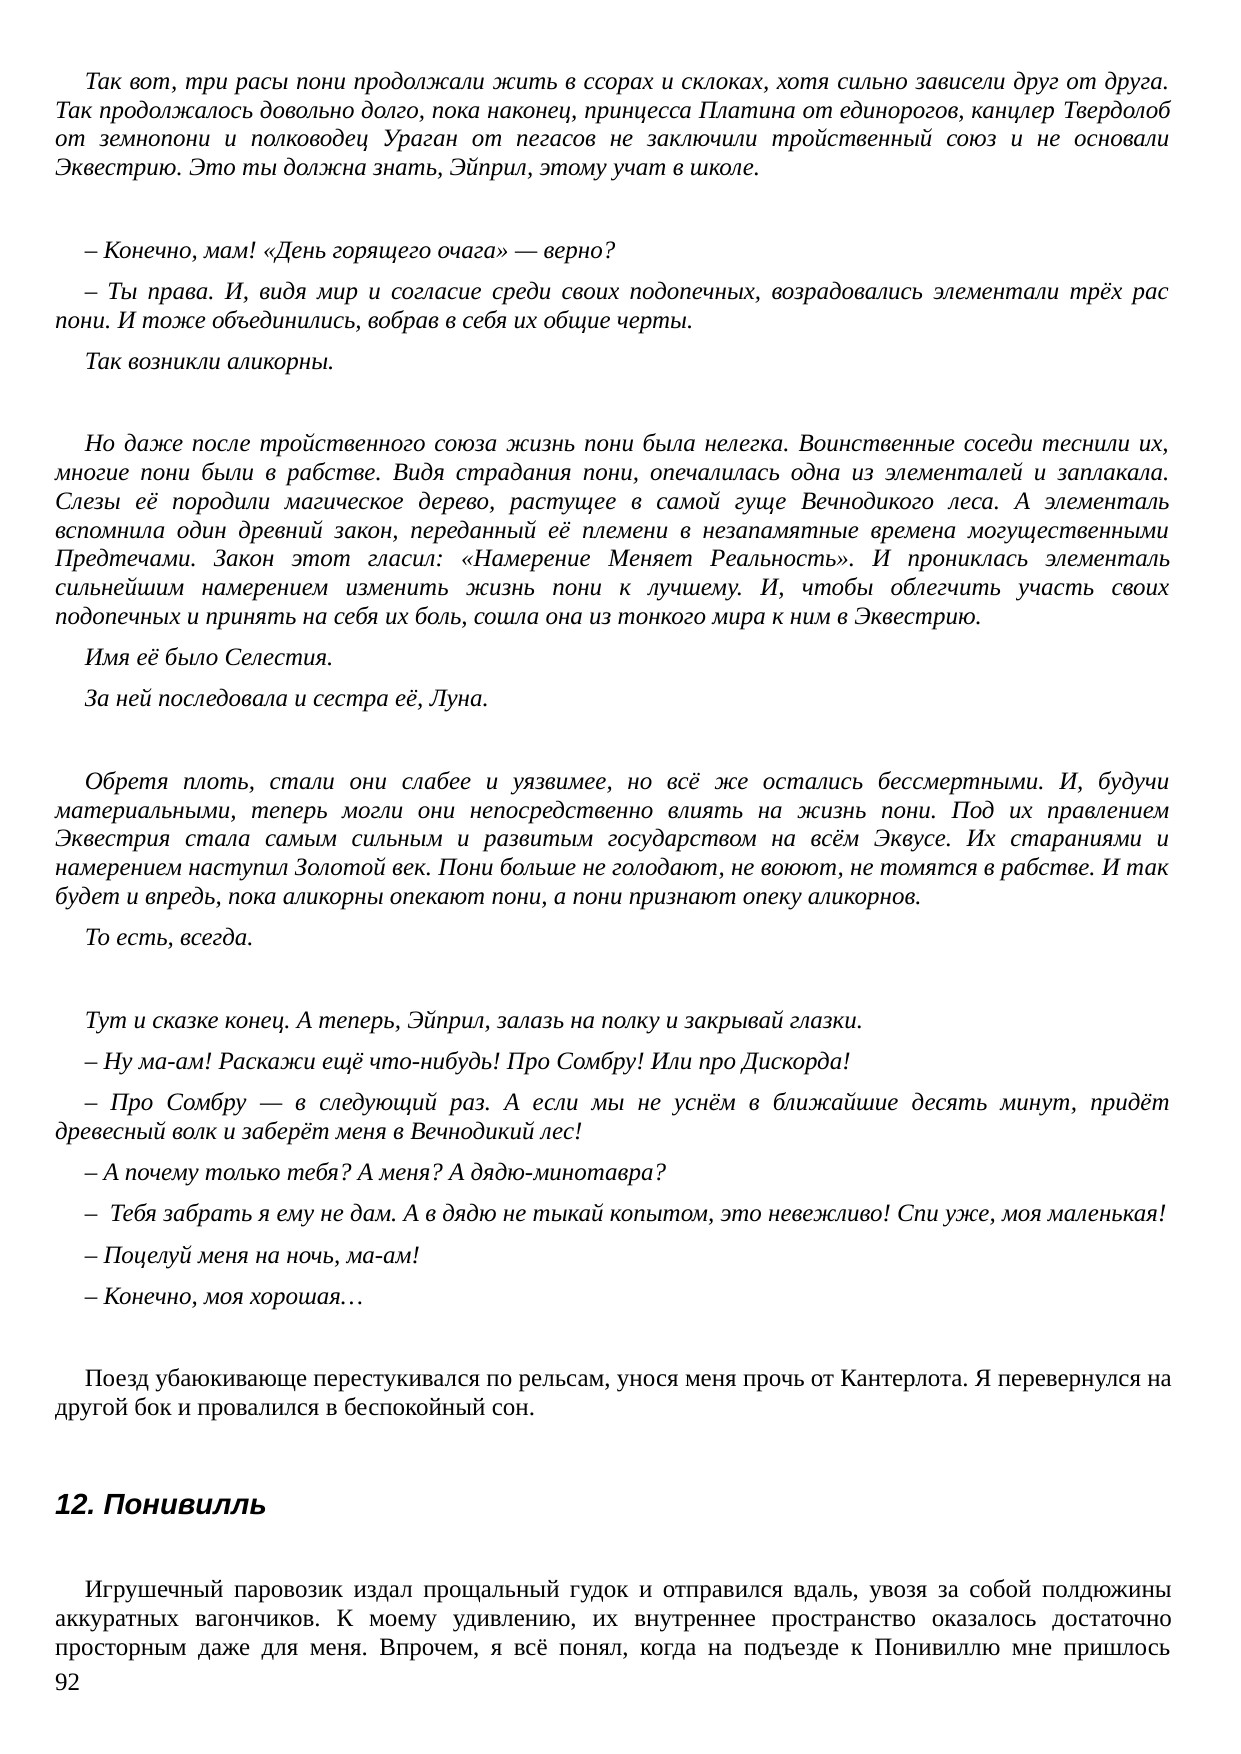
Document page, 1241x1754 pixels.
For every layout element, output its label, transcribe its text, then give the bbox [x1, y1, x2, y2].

text Имя её было Селестия. [55, 642, 1173, 671]
text Но даже после тройственного союза жизнь пони была нелегка. Воинственные соседи теснили их, многие пони были в рабстве. Видя страдания пони, опечалилась одна из элементалей и заплакала. Слезы её породили магическое дерево, растущее в самой гуще Вечнодикого леса. А элементаль вспомнила один древний закон, переданный её племени в незапамятные времена могущественными Предтечами. Закон этот гласил: «Намерение Меняет Реальность». И прониклась элементаль сильнейшим намерением изменить жизнь пони к лучшему. И, чтобы облегчить участь своих подопечных и принять на себя их боль, сошла она из тонкого мира к ним в Эквестрию. [55, 428, 1173, 630]
text Обретя плоть, стали они слабее и уязвимее, но всё же остались бессмертными. И, будучи материальными, теперь могли они непосредственно влиять на жизнь пони. Под их правлением Эквестрия стала самым сильным и развитым государством на всём Эквусе. Их стараниями и намерением наступил Золотой век. Пони больше не голодают, не воюют, не томятся в рабстве. И так будет и впредь, пока аликорны опекают пони, а пони признают опеку аликорнов. [55, 766, 1173, 910]
text – Тебя забрать я ему не дам. А в дядю не тыкай копытом, это невежливо! Спи уже, моя маленькая! [55, 1198, 1173, 1227]
text Так возникли аликорны. [55, 346, 1173, 375]
text Поезд убаюкивающе перестукивался по рельсам, унося меня прочь от Кантерлота. Я перевернулся на другой бок и провалился в беспокойный сон. [55, 1363, 1173, 1421]
subtitle 12. Понивилль [55, 1487, 1173, 1521]
text За ней последовала и сестра её, Луна. [55, 683, 1173, 712]
text – Конечно, моя хорошая… [55, 1281, 1173, 1310]
text – Ну ма-ам! Раскажи ещё что-нибудь! Про Сомбру! Или про Дискорда! [55, 1046, 1173, 1075]
text – Конечно, мам! «День горящего очага» — верно? [55, 235, 1173, 263]
text – А почему только тебя? А меня? А дядю-минотавра? [55, 1157, 1173, 1186]
text Тут и сказке конец. А теперь, Эйприл, залазь на полку и закрывай глазки. [55, 1005, 1173, 1033]
text То есть, всегда. [55, 922, 1173, 951]
text Игрушечный паровозик издал прощальный гудок и отправился вдаль, увозя за собой полдюжины аккуратных вагончиков. К моему удивлению, их внутреннее пространство оказалось достаточно просторным даже для меня. Впрочем, я всё понял, когда на подъезде к Понивиллю мне пришлось [55, 1574, 1173, 1661]
text Так вот, три расы пони продолжали жить в ссорах и склоках, хотя сильно зависели друг от друга. Так продолжалось довольно долго, пока наконец, принцесса Платина от единорогов, канцлер Твердолоб от земнопони и полководец Ураган от пегасов не заключили тройственный союз и не основали Эквестрию. Это ты должна знать, Эйприл, этому учат в школе. [55, 66, 1173, 181]
text – Про Сомбру — в следующий раз. А если мы не уснём в ближайшие десять минут, придёт древесный волк и заберёт меня в Вечнодикий лес! [55, 1087, 1173, 1145]
text – Ты права. И, видя мир и согласие среди своих подопечных, возрадовались элементали трёх рас пони. И тоже объединились, вобрав в себя их общие черты. [55, 276, 1173, 333]
text – Поцелуй меня на ночь, ма-ам! [55, 1240, 1173, 1268]
